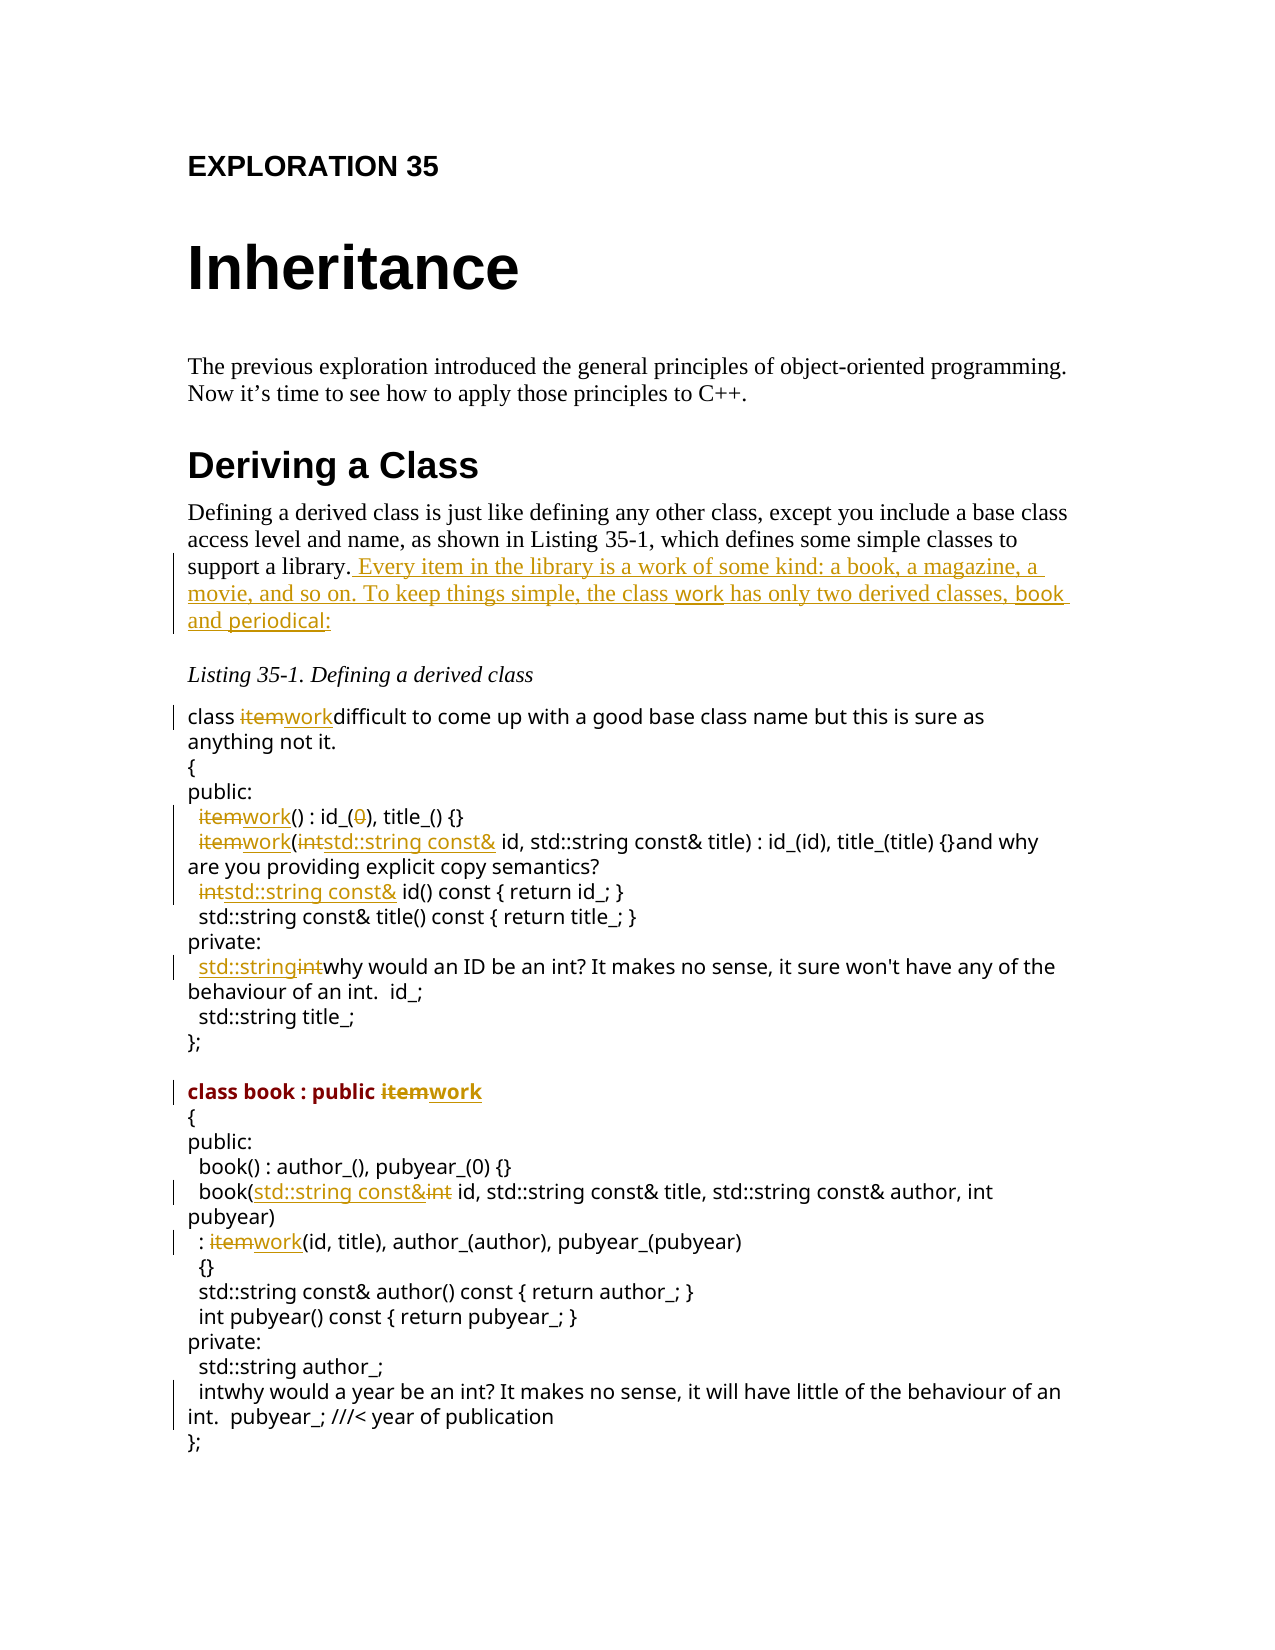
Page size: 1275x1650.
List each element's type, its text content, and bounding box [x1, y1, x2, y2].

text class workdifficult to come up with a good base class name but this is sure as anything not it. [187, 705, 1072, 755]
text int pubyear() const { return pubyear_; } [187, 1305, 1072, 1330]
text work() : id_(), title_() {} [187, 805, 1072, 830]
text {} [187, 1255, 1072, 1280]
text work(std::string const& id, std::string const& title) : id_(id), title_(title) {}and why are you providing explicit copy semantics? [187, 830, 1072, 880]
text std::string const& id() const { return id_; } [187, 880, 1072, 905]
text std::stringwhy would an ID be an int? It makes no sense, it sure won't have any of the behaviour of an int. id_; [187, 955, 1072, 1005]
text private: [187, 930, 1072, 955]
text private: [187, 1330, 1072, 1355]
text Defining a derived class is just like defining any other class, except you include a base class access level and name, as shown in Listing 35-1, which defines some simple classes to support a library. Every item in the library is a work of some kind: a book, a magazine, a movie, and so on. To keep things simple, the class work has only two derived classes, book and periodical: [187, 498, 1087, 634]
text std::string const& author() const { return author_; } [187, 1280, 1072, 1305]
text { [187, 755, 1072, 780]
text { [187, 1105, 1072, 1130]
text Listing 35-1. Defining a derived class [187, 659, 1087, 688]
text public: [187, 780, 1072, 805]
text book() : author_(), pubyear_(0) {} [187, 1155, 1072, 1180]
text }; [187, 1030, 1072, 1055]
text public: [187, 1130, 1072, 1155]
subtitle Deriving a Class [187, 444, 1087, 486]
text class book : public work [187, 1080, 1072, 1105]
text Exploration 35 [187, 150, 1087, 183]
text intwhy would a year be an int? It makes no sense, it will have little of the behaviour of an int. pubyear_; ///< year of publication [187, 1380, 1072, 1430]
text std::string author_; [187, 1355, 1072, 1380]
text std::string const& title() const { return title_; } [187, 905, 1072, 930]
title Inheritance [187, 233, 1087, 302]
text : work(id, title), author_(author), pubyear_(pubyear) [187, 1230, 1072, 1255]
text book(std::string const& id, std::string const& title, std::string const& author, int pubyear) [187, 1180, 1072, 1230]
text }; [187, 1430, 1072, 1455]
text The previous exploration introduced the general principles of object-oriented programming. Now it’s time to see how to apply those principles to C++. [187, 352, 1087, 407]
text std::string title_; [187, 1005, 1072, 1030]
